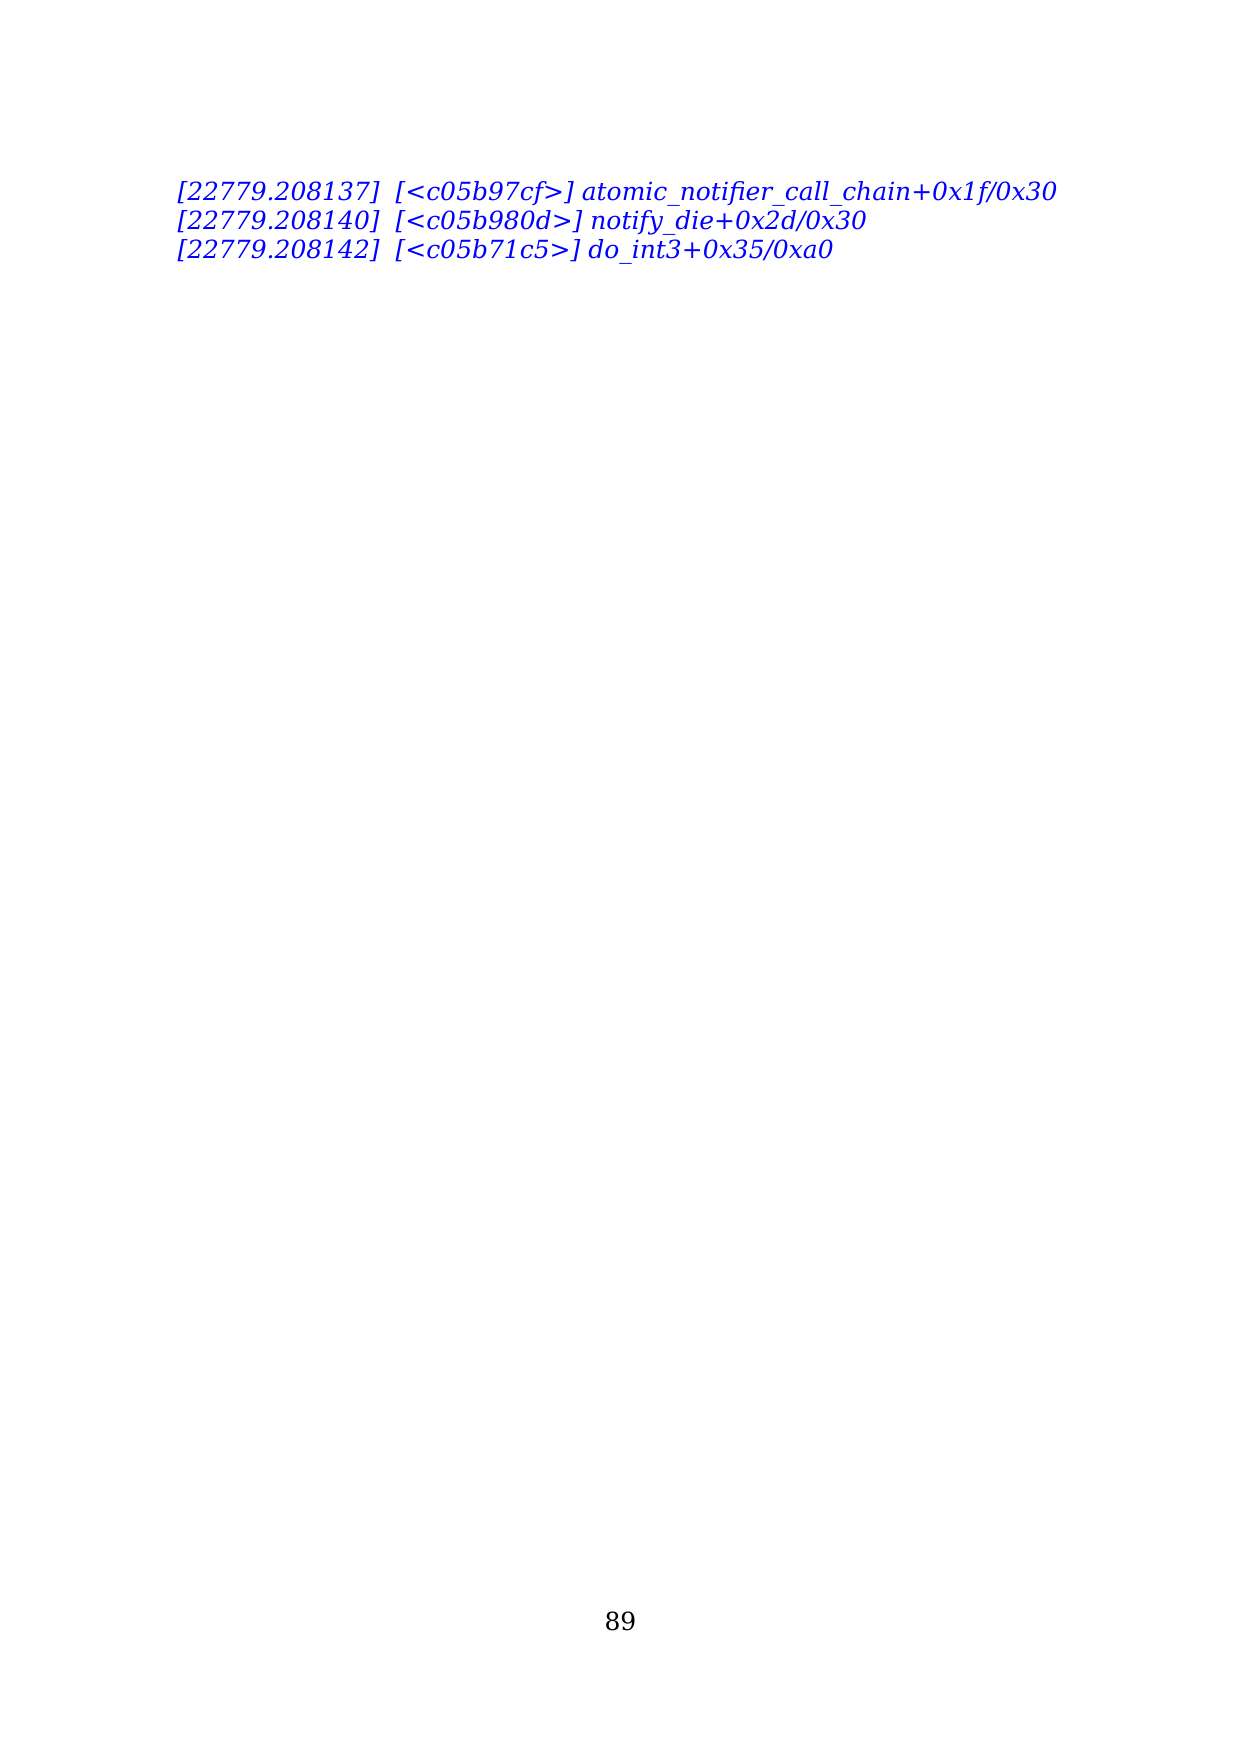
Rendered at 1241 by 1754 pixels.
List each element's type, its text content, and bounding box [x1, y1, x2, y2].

text [22779.208142] [<c05b71c5>] do_int3+0x35/0xa0 [177, 235, 1063, 264]
text [22779.208140] [<c05b980d>] notify_die+0x2d/0x30 [177, 206, 1063, 235]
text [22779.208137] [<c05b97cf>] atomic_notifier_call_chain+0x1f/0x30 [177, 177, 1063, 206]
